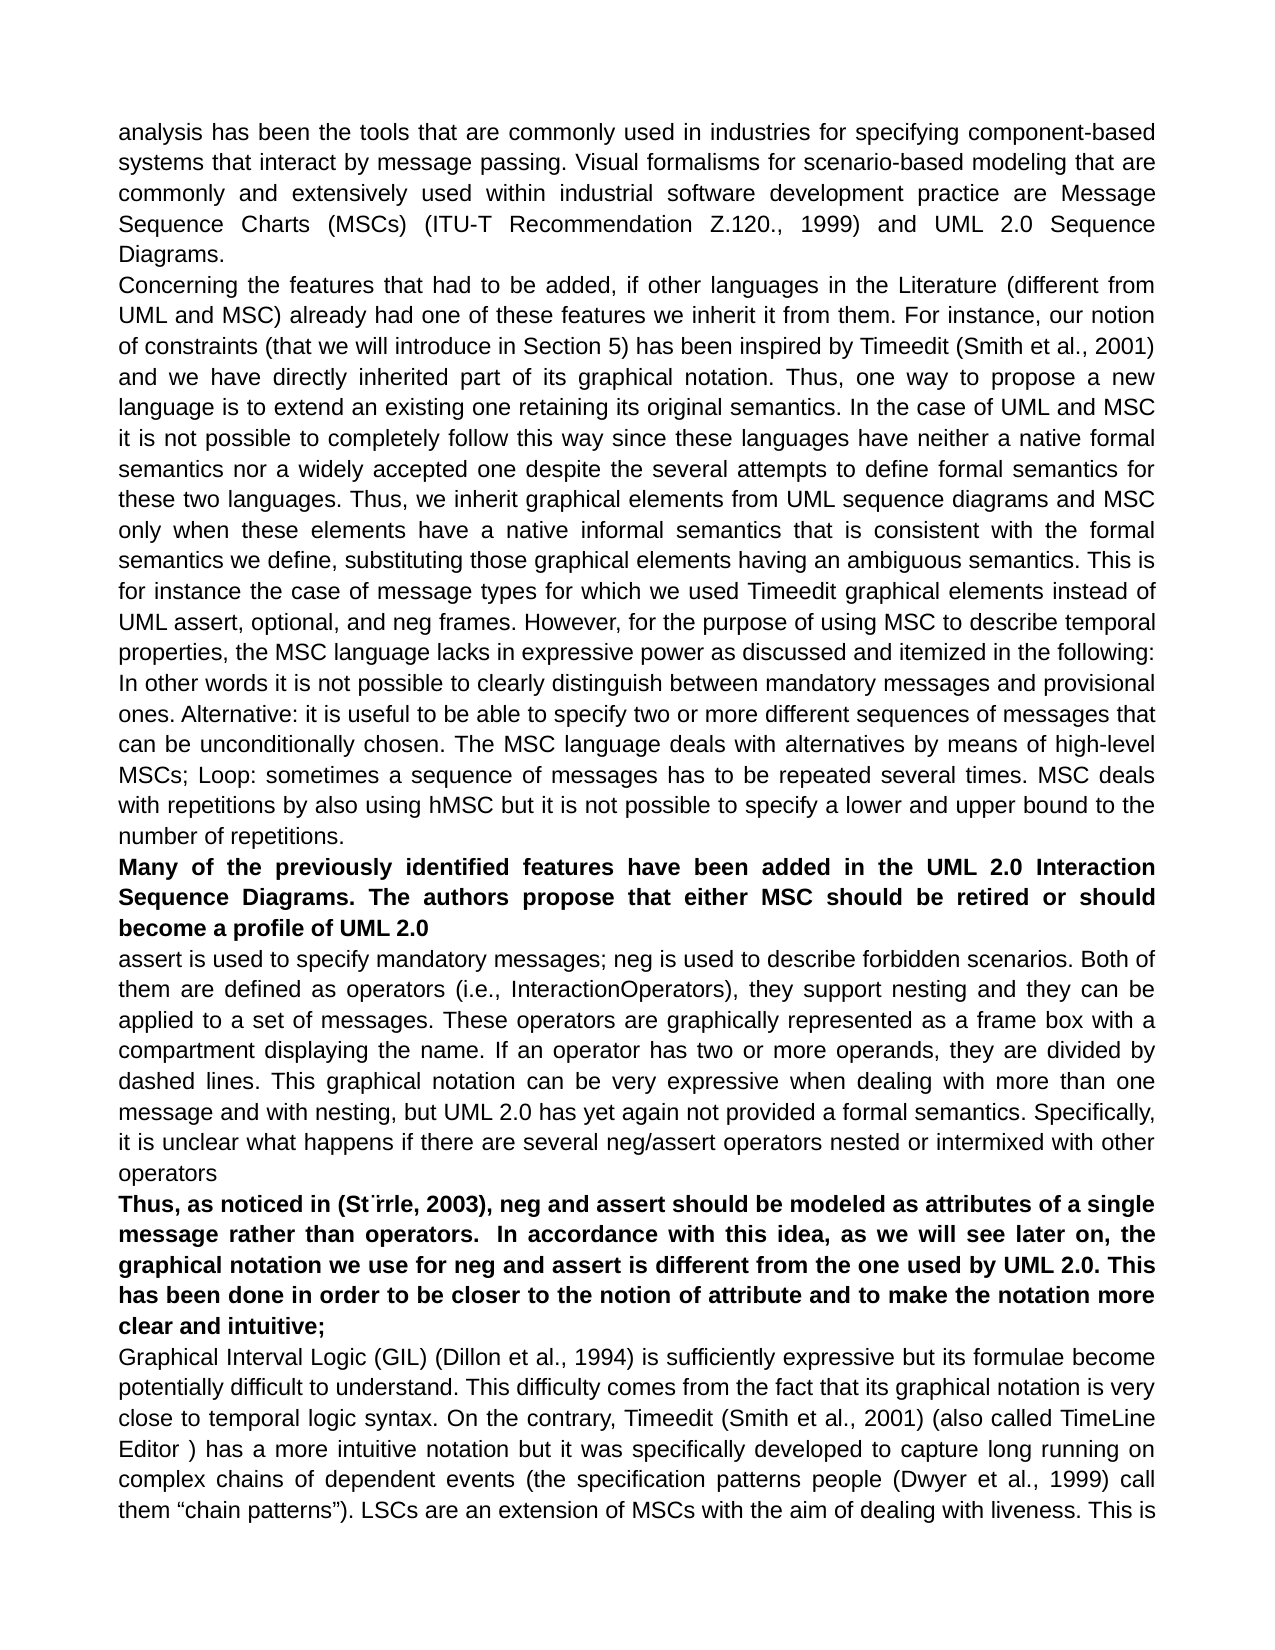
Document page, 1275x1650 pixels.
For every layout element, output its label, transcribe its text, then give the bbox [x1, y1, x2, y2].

text Graphical Interval Logic (GIL) (Dillon et al., 1994) is sufficiently expressive but its formulae become potentially difficult to understand. This difficulty comes from the fact that its graphical notation is very close to temporal logic syntax. On the contrary, Timeedit (Smith et al., 2001) (also called TimeLine Editor ) has a more intuitive notation but it was specifically developed to capture long running on complex chains of dependent events (the specification patterns people (Dwyer et al., 1999) call them “chain patterns”). LSCs are an extension of MSCs with the aim of dealing with liveness. This is [118, 1343, 1157, 1523]
text analysis has been the tools that are commonly used in industries for specifying component-based systems that interact by message passing. Visual formalisms for scenario-based modeling that are commonly and extensively used within industrial software development practice are Message Sequence Charts (MSCs) (ITU-T Recommendation Z.120., 1999) and UML 2.0 Sequence Diagrams. [118, 118, 1157, 267]
text assert is used to specify mandatory messages; neg is used to describe forbidden scenarios. Both of them are defined as operators (i.e., InteractionOperators), they support nesting and they can be applied to a set of messages. These operators are graphically represented as a frame box with a compartment displaying the name. If an operator has two or more operands, they are divided by dashed lines. This graphical notation can be very expressive when dealing with more than one message and with nesting, but UML 2.0 has yet again not provided a formal semantics. Specifically, it is unclear what happens if there are several neg/assert operators nested or intermixed with other operators [118, 945, 1157, 1186]
text Many of the previously identified features have been added in the UML 2.0 Interaction Sequence Diagrams. The authors propose that either MSC should be retired or should become a profile of UML 2.0 [118, 853, 1157, 941]
text Thus, as noticed in (St ̈rrle, 2003), neg and assert should be modeled as attributes of a single message rather than operators. In accordance with this idea, as we will see later on, the graphical notation we use for neg and assert is different from the one used by UML 2.0. This has been done in order to be closer to the notion of attribute and to make the notation more clear and intuitive; [118, 1190, 1157, 1339]
text Concerning the features that had to be added, if other languages in the Literature (different from UML and MSC) already had one of these features we inherit it from them. For instance, our notion of constraints (that we will introduce in Section 5) has been inspired by Timeedit (Smith et al., 2001) and we have directly inherited part of its graphical notation. Thus, one way to propose a new language is to extend an existing one retaining its original semantics. In the case of UML and MSC it is not possible to completely follow this way since these languages have neither a native formal semantics nor a widely accepted one despite the several attempts to define formal semantics for these two languages. Thus, we inherit graphical elements from UML sequence diagrams and MSC only when these elements have a native informal semantics that is consistent with the formal semantics we define, substituting those graphical elements having an ambiguous semantics. This is for instance the case of message types for which we used Timeedit graphical elements instead of UML assert, optional, and neg frames. However, for the purpose of using MSC to describe temporal properties, the MSC language lacks in expressive power as discussed and itemized in the following: In other words it is not possible to clearly distinguish between mandatory messages and provisional ones. Alternative: it is useful to be able to specify two or more different sequences of messages that can be unconditionally chosen. The MSC language deals with alternatives by means of high-level MSCs; Loop: sometimes a sequence of messages has to be repeated several times. MSC deals with repetitions by also using hMSC but it is not possible to specify a lower and upper bound to the number of repetitions. [118, 271, 1157, 849]
